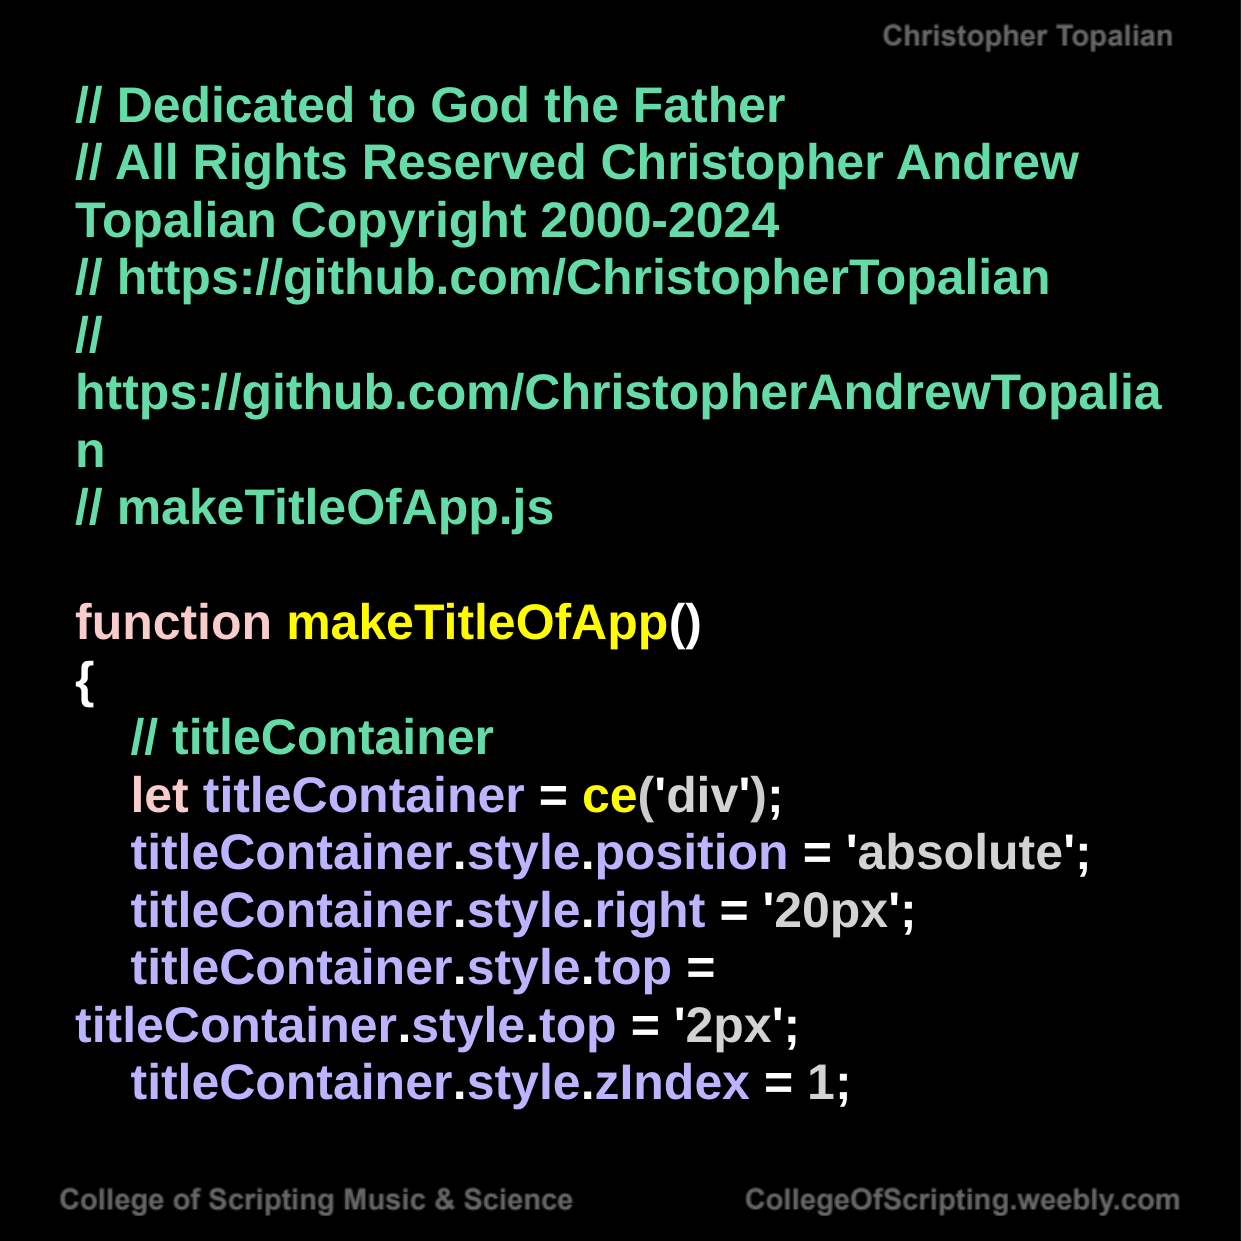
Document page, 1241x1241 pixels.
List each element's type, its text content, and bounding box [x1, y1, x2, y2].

text titleContainer.style.right = '20px'; [75, 880, 1166, 937]
text // makeTitleOfApp.js [75, 477, 1166, 535]
text titleContainer.style.position = 'absolute'; [75, 822, 1166, 880]
text // https://github.com/ChristopherAndrewTopalian [75, 305, 1166, 477]
text // https://github.com/ChristopherTopalian [75, 247, 1166, 305]
text titleContainer.style.top = titleContainer.style.top = '2px'; [75, 937, 1166, 1052]
text titleContainer.style.zIndex = 1; [75, 1052, 1166, 1110]
text // titleContainer [75, 707, 1166, 765]
text // Dedicated to God the Father [75, 75, 1166, 132]
text { [75, 650, 1166, 707]
text function makeTitleOfApp() [75, 592, 1166, 650]
text // All Rights Reserved Christopher Andrew Topalian Copyright 2000-2024 [75, 132, 1166, 247]
text let titleContainer = ce('div'); [75, 765, 1166, 822]
